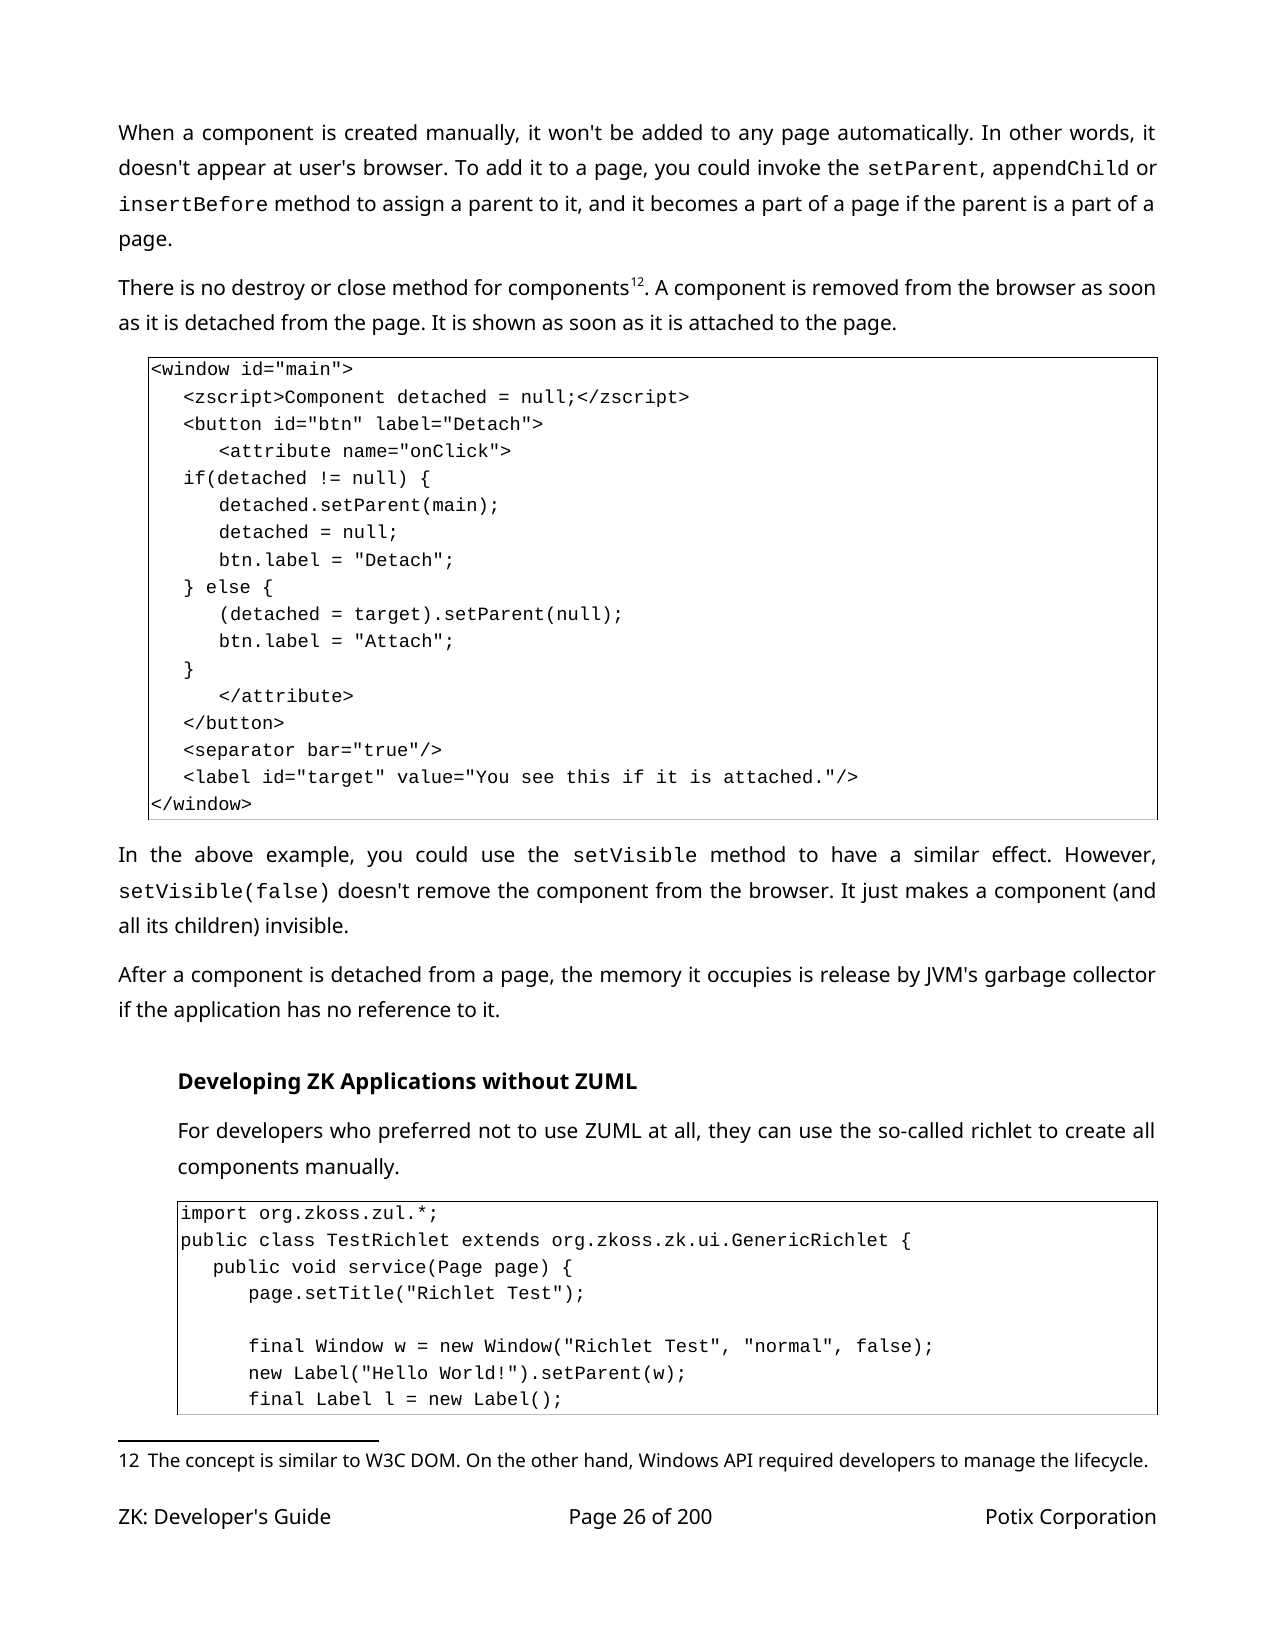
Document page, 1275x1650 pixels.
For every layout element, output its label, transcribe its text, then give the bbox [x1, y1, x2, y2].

text <attribute name="onClick"> [149, 439, 1157, 463]
text } [149, 656, 1157, 681]
text After a component is detached from a page, the memory it occupies is release by JVM's garbage collector if the application has no reference to it. [118, 960, 1157, 1023]
text <zscript>Component detached = null;</zscript> [149, 384, 1157, 409]
text <separator bar="true"/> [149, 738, 1157, 762]
text </window> [149, 792, 1157, 819]
text <button id="btn" label="Detach"> [149, 412, 1157, 436]
text } else { [149, 575, 1157, 599]
subtitle Developing ZK Applications without ZUML [177, 1066, 1157, 1096]
text public class TestRichlet extends org.zkoss.zk.ui.GenericRichlet { public void service(Page page) { page.setTitle("Richlet Test"); final Window w = new Window("Richlet Test", "normal", false); new Label("Hello World!").setParent(w); final Label l = new Label(); [178, 1228, 1157, 1414]
text The concept is similar to W3C DOM. On the other hand, Windows API required developers to manage the lifecycle. [118, 1447, 1157, 1473]
text </button> [149, 711, 1157, 735]
text <window id="main"> [149, 358, 1157, 382]
text detached.setParent(main); [149, 493, 1157, 517]
text btn.label = "Attach"; [149, 629, 1157, 653]
text detached = null; [149, 520, 1157, 545]
text In the above example, you could use the setVisible method to have a similar effect. However, setVisible(false) doesn't remove the component from the browser. It just makes a component (and all its children) invisible. [118, 840, 1157, 939]
text import org.zkoss.zul.*; [178, 1202, 1157, 1225]
text if(detached != null) { [149, 466, 1157, 490]
text When a component is created manually, it won't be added to any page automatically. In other words, it doesn't appear at user's browser. To add it to a page, you could invoke the setParent, appendChild or insertBefore method to assign a parent to it, and it becomes a part of a page if the parent is a part of a page. [118, 118, 1157, 253]
text For developers who preferred not to use ZUML at all, they can use the so-called richlet to create all components manually. [177, 1117, 1157, 1180]
text </attribute> [149, 683, 1157, 708]
text There is no destroy or close method for components. A component is removed from the browser as soon as it is detached from the page. It is shown as soon as it is attached to the page. [118, 273, 1157, 337]
text btn.label = "Detach"; [149, 548, 1157, 572]
text <label id="target" value="You see this if it is attached."/> [149, 765, 1157, 789]
text (detached = target).setParent(null); [149, 602, 1157, 626]
